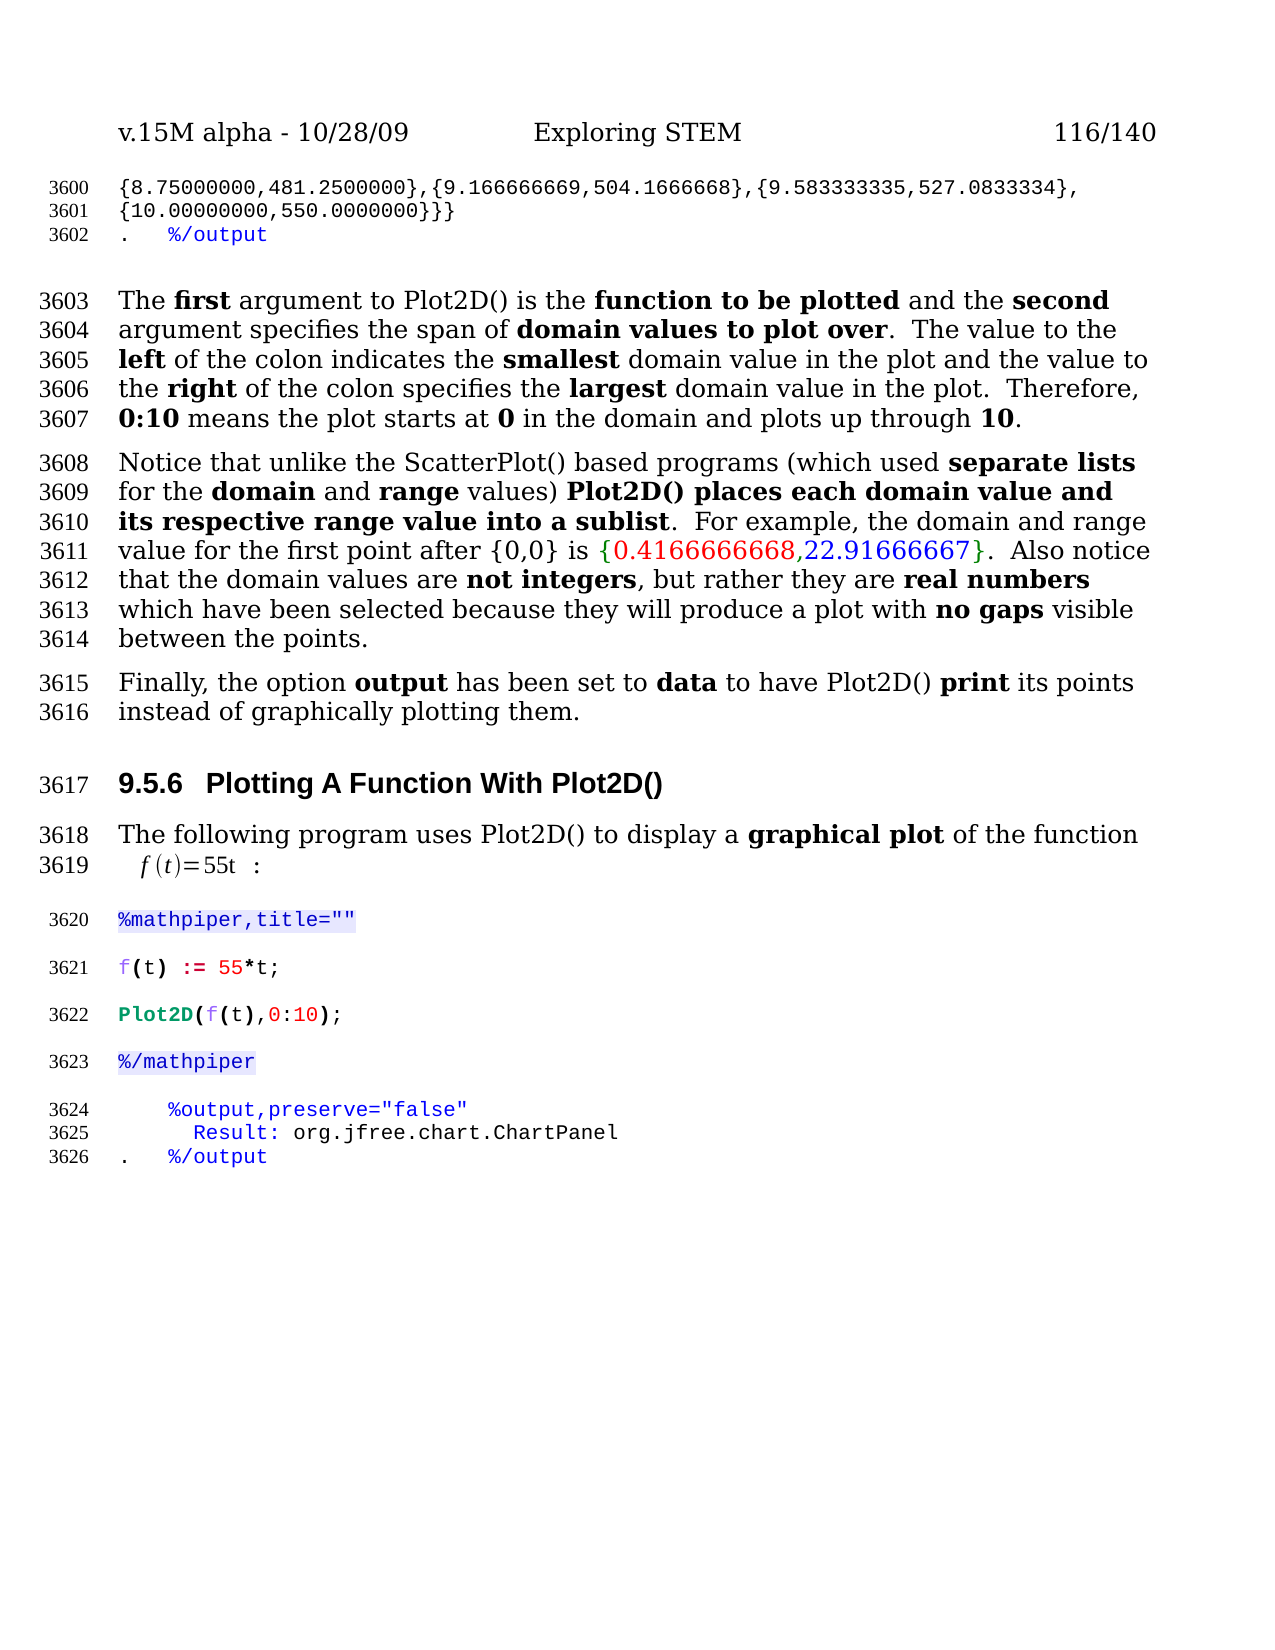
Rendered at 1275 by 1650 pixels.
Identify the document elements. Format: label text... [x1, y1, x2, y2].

text %output,preserve="false" [118, 1099, 1157, 1122]
text Finally, the option output has been set to data to have Plot2D() print its points instead of graphically plotting them. [118, 668, 1157, 727]
text The following program uses Plot2D() to display a graphical plot of the function: [118, 820, 1157, 880]
text {8.75000000,481.2500000},{9.166666669,504.1666668},{9.583333335,527.0833334},{10.00000000,550.0000000}}} [118, 177, 1157, 224]
text The first argument to Plot2D() is the function to be plotted and the second argument specifies the span of domain values to plot over. The value to the left of the colon indicates the smallest domain value in the plot and the value to the right of the colon specifies the largest domain value in the plot. Therefore, 0:10 means the plot starts at 0 in the domain and plots up through 10. [118, 286, 1157, 433]
subtitle Plotting A Function With Plot2D() [118, 766, 1157, 799]
text Plot2D(f(t),0:10); [118, 1004, 1157, 1028]
text %/mathpiper [118, 1051, 1157, 1075]
text . %/output [118, 1146, 1157, 1169]
text . %/output [118, 224, 1157, 248]
text Result: org.jfree.chart.ChartPanel [118, 1122, 1157, 1146]
text f(t) := 55*t; [118, 957, 1157, 980]
text Notice that unlike the ScatterPlot() based programs (which used separate lists for the domain and range values) Plot2D() places each domain value and its respective range value into a sublist. For example, the domain and range value for the first point after {0,0} is {0.4166666668,22.91666667}. Also notice that the domain values are not integers, but rather they are real numbers which have been selected because they will produce a plot with no gaps visible between the points. [118, 448, 1157, 653]
text %mathpiper,title="" [118, 909, 1157, 933]
